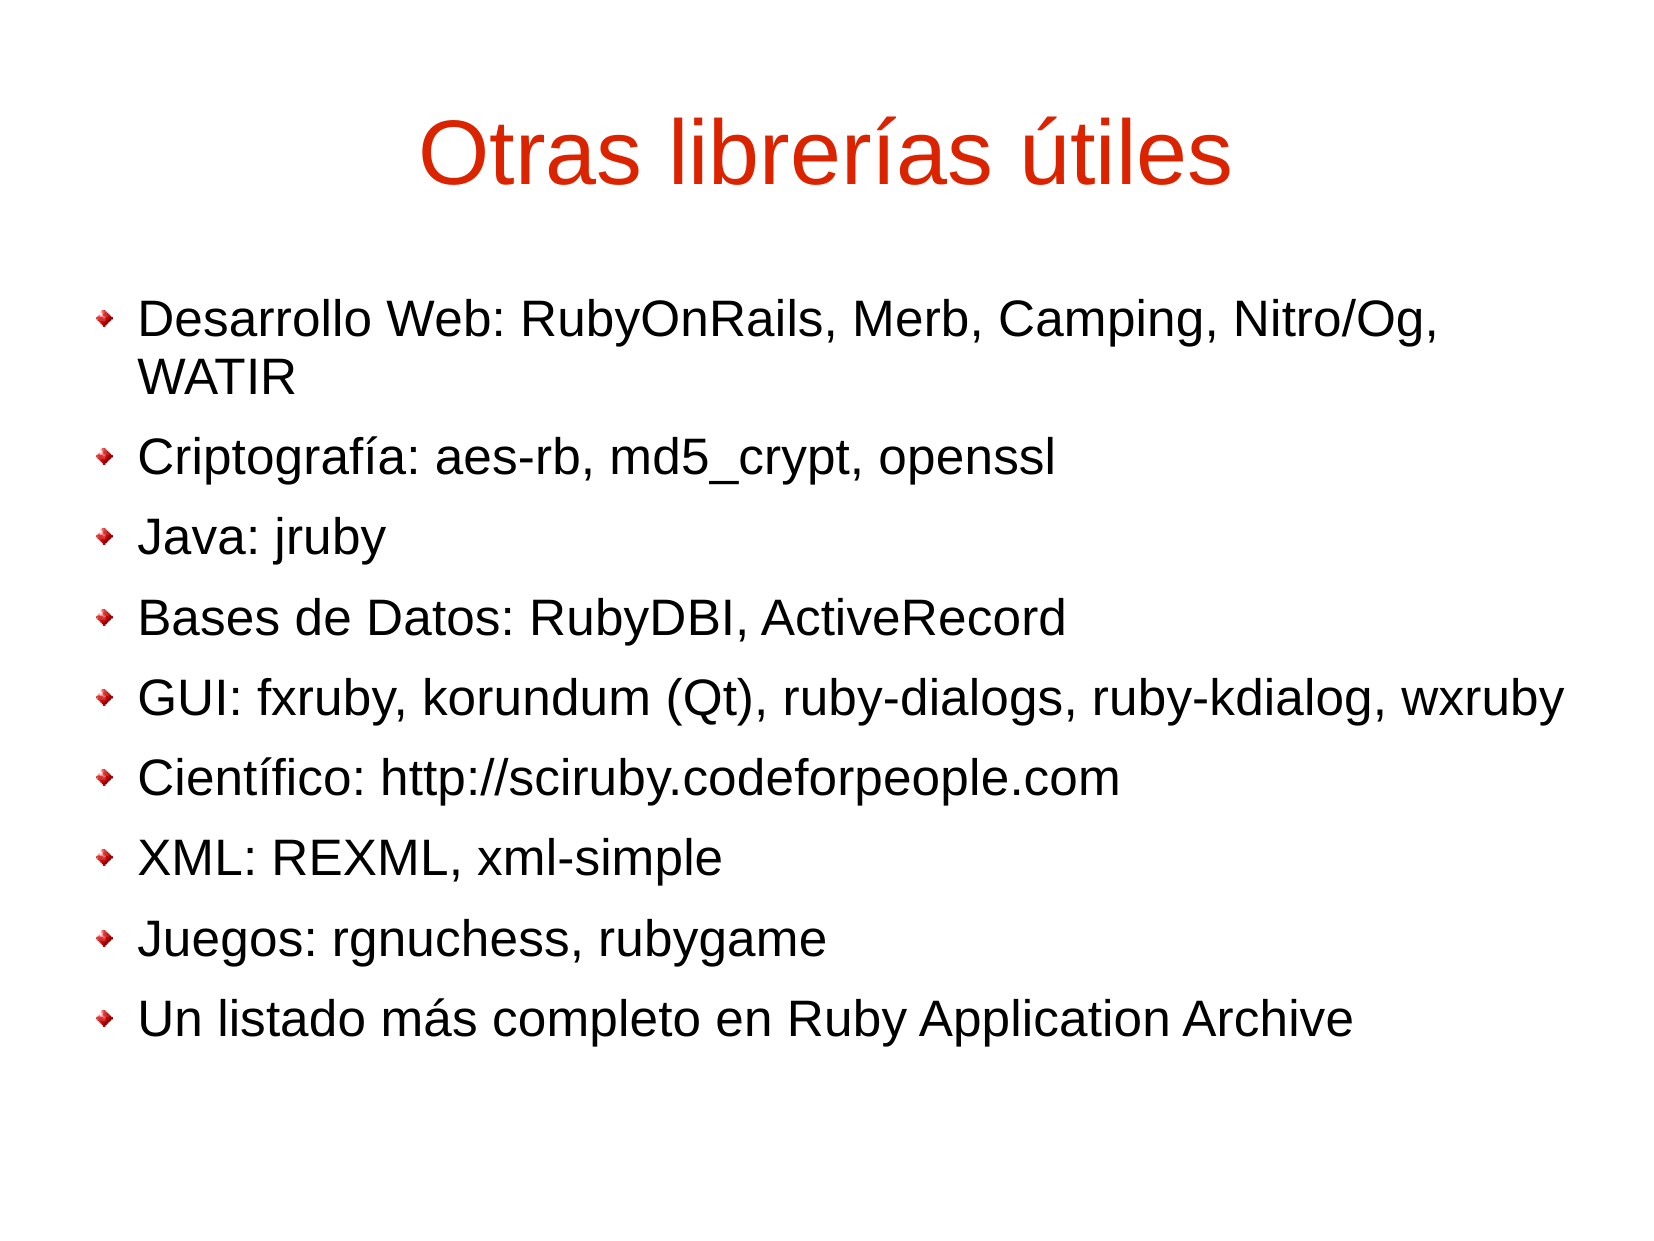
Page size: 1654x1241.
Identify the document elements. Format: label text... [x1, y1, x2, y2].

list Desarrollo Web: RubyOnRails, Merb, Camping, Nitro/Og, WATIR Criptografía: aes-rb, md5_crypt, openssl Java: jruby Bases de Datos: RubyDBI, ActiveRecord GUI: fxruby, korundum (Qt), ruby-dialogs, ruby-kdialog, wxruby Científico: http://sciruby.codeforpeople.com XML: REXML, xml-simple Juegos: rgnuchess, rubygame Un listado más completo en Ruby Application Archive [82, 290, 1571, 1109]
title Otras librerías útiles [82, 49, 1571, 257]
